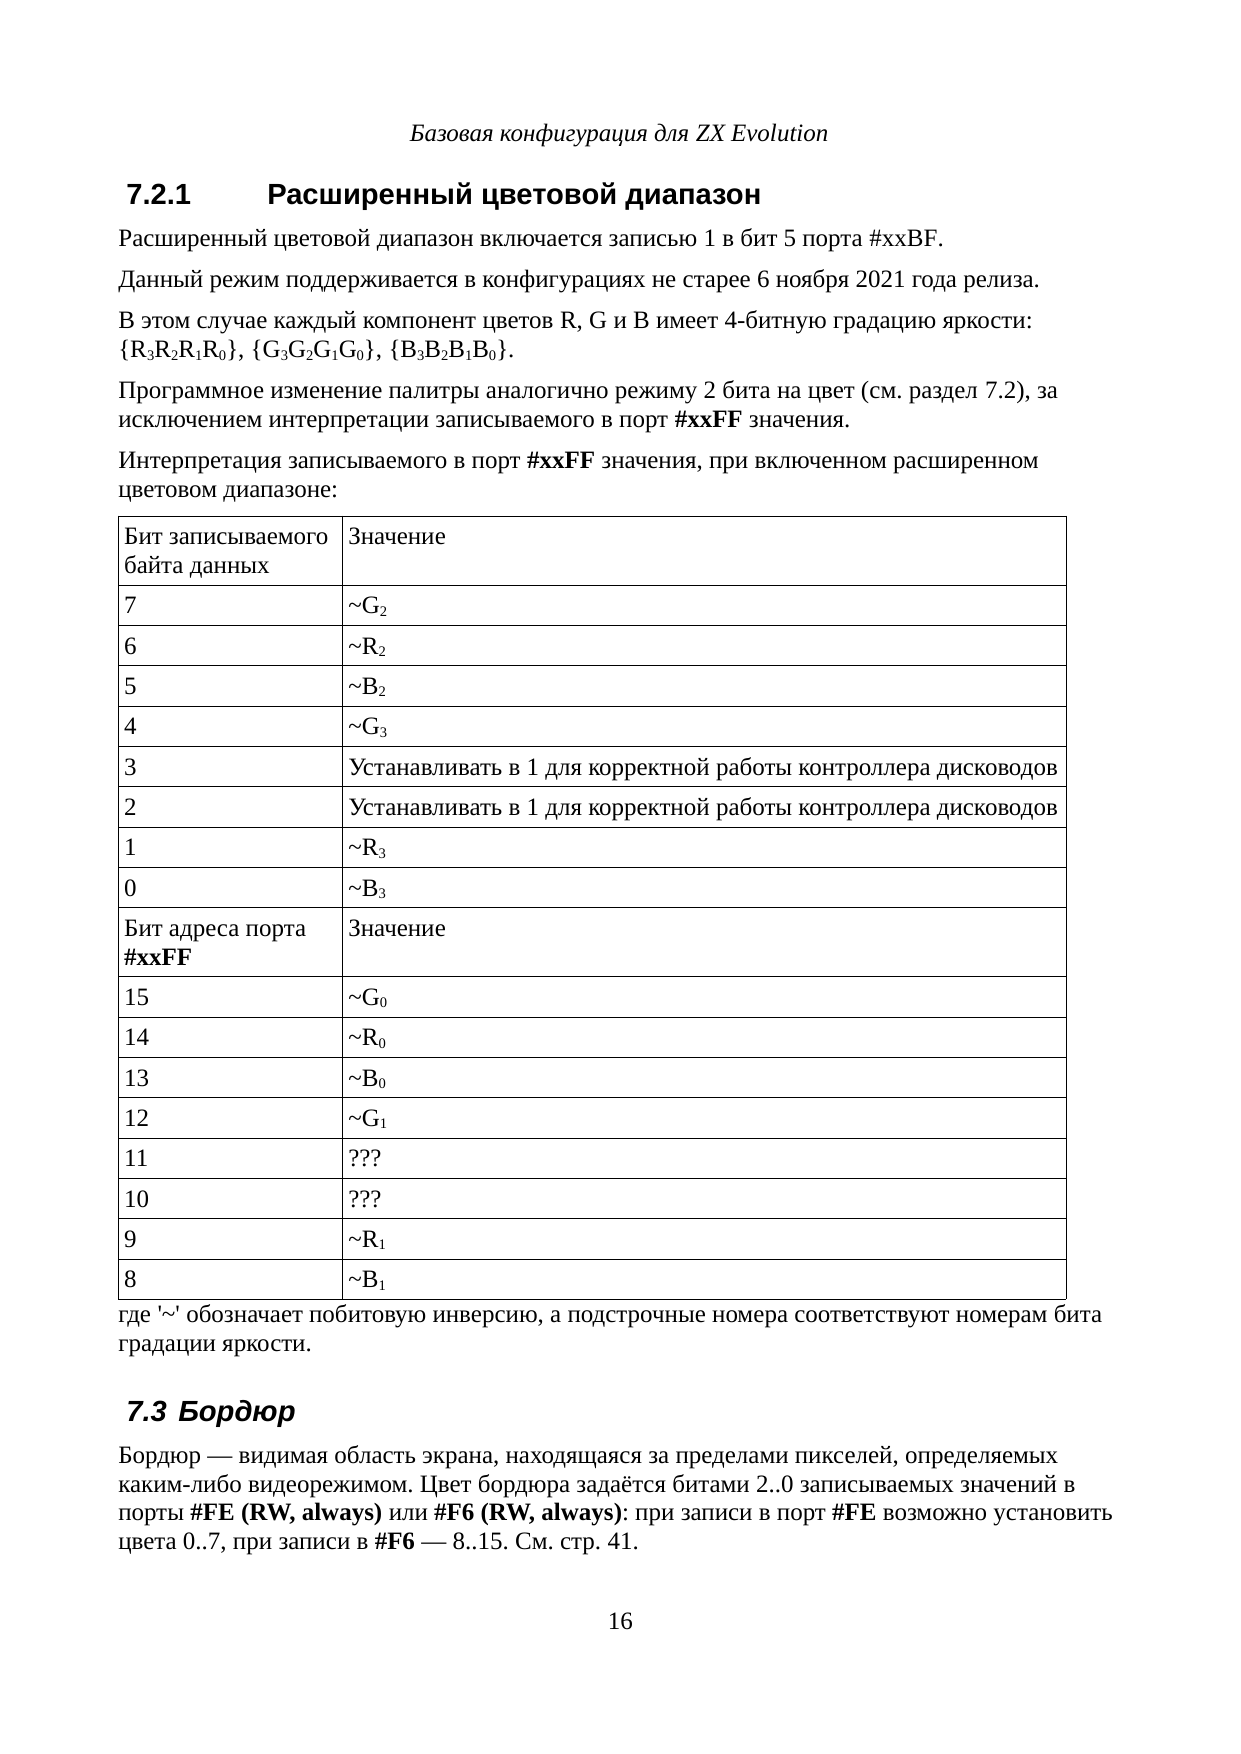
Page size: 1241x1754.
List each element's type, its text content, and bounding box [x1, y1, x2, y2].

table_cell ~B1 [343, 1260, 1066, 1299]
table_cell ~R1 [343, 1219, 1066, 1258]
table_cell ~G3 [343, 707, 1066, 746]
table_cell ~B2 [343, 666, 1066, 706]
table_cell ~G2 [343, 586, 1066, 625]
table_header Значение [343, 908, 1066, 976]
text Интерпретация записываемого в порт #xxFF значения, при включенном расширенном цветовом диапазоне: [118, 446, 1122, 503]
table_cell 2 [119, 787, 342, 827]
table_cell 9 [119, 1219, 342, 1258]
text где '~' обозначает побитовую инверсию, а подстрочные номера соответствуют номерам бита градации яркости. [118, 1299, 1122, 1356]
table_cell 14 [119, 1018, 342, 1057]
subtitle Бордюр [118, 1394, 1122, 1427]
table_cell ??? [343, 1139, 1066, 1178]
table_cell ~G0 [343, 977, 1066, 1017]
table_cell 6 [119, 626, 342, 665]
text Программное изменение палитры аналогично режиму 2 бита на цвет (см. раздел 7.2), за исключением интерпретации записываемого в порт #xxFF значения. [118, 376, 1122, 433]
text В этом случае каждый компонент цветов R, G и B имеет 4-битную градацию яркости: {R3R2R1R0}, {G3G2G1G0}, {B3B2B1B0}. [118, 306, 1122, 363]
subtitle Расширенный цветовой диапазон [118, 177, 1122, 211]
table_cell ~G1 [343, 1098, 1066, 1138]
text Расширенный цветовой диапазон включается записью 1 в бит 5 порта #xxBF. [118, 223, 1122, 252]
table_cell Устанавливать в 1 для корректной работы контроллера дисководов [343, 787, 1066, 827]
table_cell ~B3 [343, 868, 1066, 907]
table_header Бит адреса порта #xxFF [119, 908, 342, 976]
table_cell 4 [119, 707, 342, 746]
table_cell 5 [119, 666, 342, 706]
table_header Значение [343, 517, 1066, 585]
table_cell ~R3 [343, 828, 1066, 867]
table_cell 7 [119, 586, 342, 625]
text Данный режим поддерживается в конфигурациях не старее 6 ноября 2021 года релиза. [118, 264, 1122, 293]
table_cell 8 [119, 1260, 342, 1299]
text Бордюр — видимая область экрана, находящаяся за пределами пикселей, определяемых каким-либо видеорежимом. Цвет бордюра задаётся битами 2..0 записываемых значений в порты #FE (RW, always) или #F6 (RW, always): при записи в порт #FE возможно установить цвета 0..7, при записи в #F6 — 8..15. См. стр. 41. [118, 1440, 1122, 1555]
table_header Бит записываемого байта данных [119, 517, 342, 585]
table_cell 11 [119, 1139, 342, 1178]
table_cell ~B0 [343, 1058, 1066, 1097]
table_cell 13 [119, 1058, 342, 1097]
table_cell 3 [119, 747, 342, 786]
table_cell ~R0 [343, 1018, 1066, 1057]
table_cell 0 [119, 868, 342, 907]
table_cell ~R2 [343, 626, 1066, 665]
table_cell ??? [343, 1179, 1066, 1218]
table_cell 12 [119, 1098, 342, 1138]
table_cell Устанавливать в 1 для корректной работы контроллера дисководов [343, 747, 1066, 786]
table_cell 15 [119, 977, 342, 1017]
table_cell 1 [119, 828, 342, 867]
table_cell 10 [119, 1179, 342, 1218]
